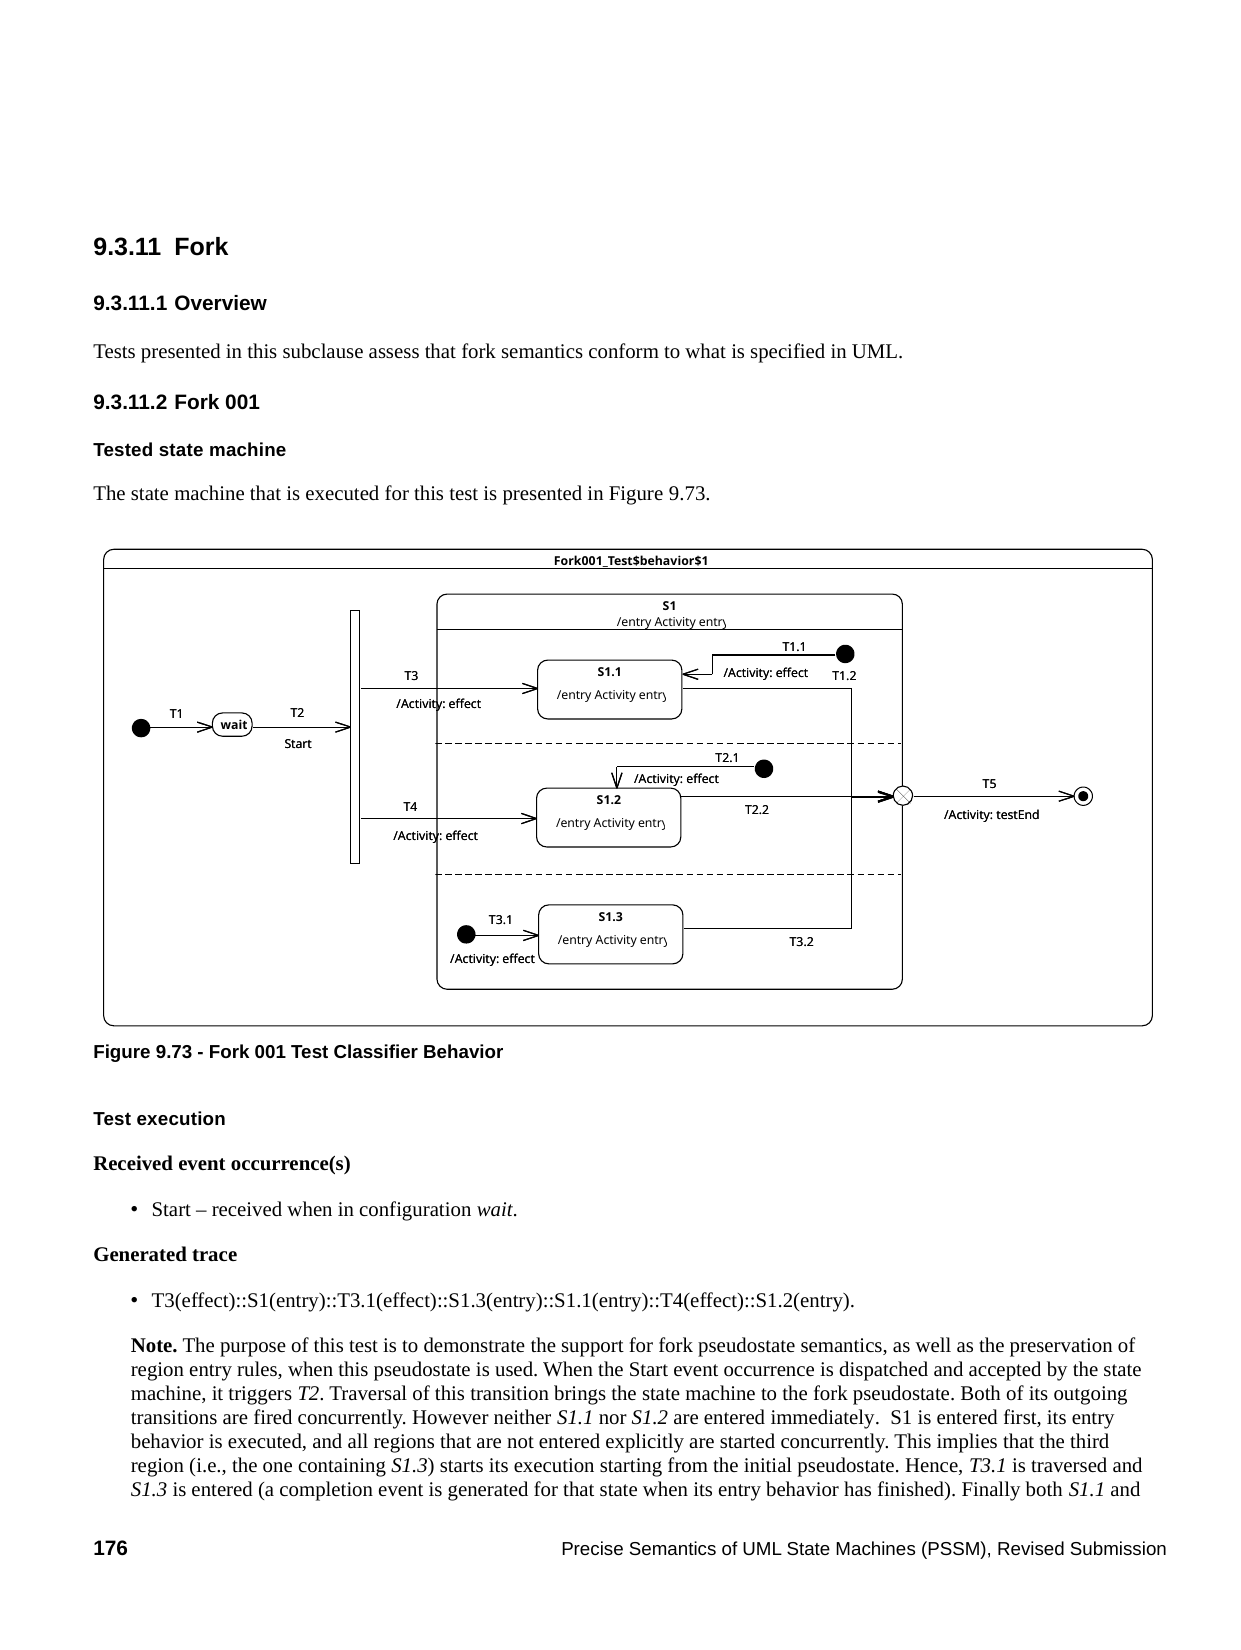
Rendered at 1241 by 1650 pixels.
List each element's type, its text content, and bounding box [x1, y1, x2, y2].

text Tests presented in this subclause assess that fork semantics conform to what is specified in UML. [93, 339, 1164, 363]
text Figure 9.73 - Fork 001 Test Classifier Behavior [93, 539, 1164, 1062]
subtitle Fork 001 [93, 388, 1164, 413]
text Generated trace [93, 1242, 1164, 1266]
text Received event occurrence(s) [93, 1151, 1164, 1175]
subtitle Overview [93, 289, 1164, 314]
subtitle Tested state machine [93, 438, 1164, 460]
list Start – received when in configuration wait. [131, 1196, 1164, 1221]
subtitle Test execution [93, 1108, 1164, 1130]
text Note. The purpose of this test is to demonstrate the support for fork pseudostate semantics, as well as the preservation of region entry rules, when this pseudostate is used. When the Start event occurrence is dispatched and accepted by the state machine, it triggers T2. Traversal of this transition brings the state machine to the fork pseudostate. Both of its outgoing transitions are fired concurrently. However neither S1.1 nor S1.2 are entered immediately. S1 is entered first, its entry behavior is executed, and all regions that are not entered explicitly are started concurrently. This implies that the third region (i.e., the one containing S1.3) starts its execution starting from the initial pseudostate. Hence, T3.1 is traversed and S1.3 is entered (a completion event is generated for that state when its entry behavior has finished). Finally both S1.1 and [131, 1333, 1164, 1501]
list T3(effect)::S1(entry)::T3.1(effect)::S1.3(entry)::S1.1(entry)::T4(effect)::S1.2(entry). [131, 1287, 1164, 1312]
text The state machine that is executed for this test is presented in Figure 9.73. [93, 481, 1164, 505]
subtitle Fork [93, 231, 1164, 260]
